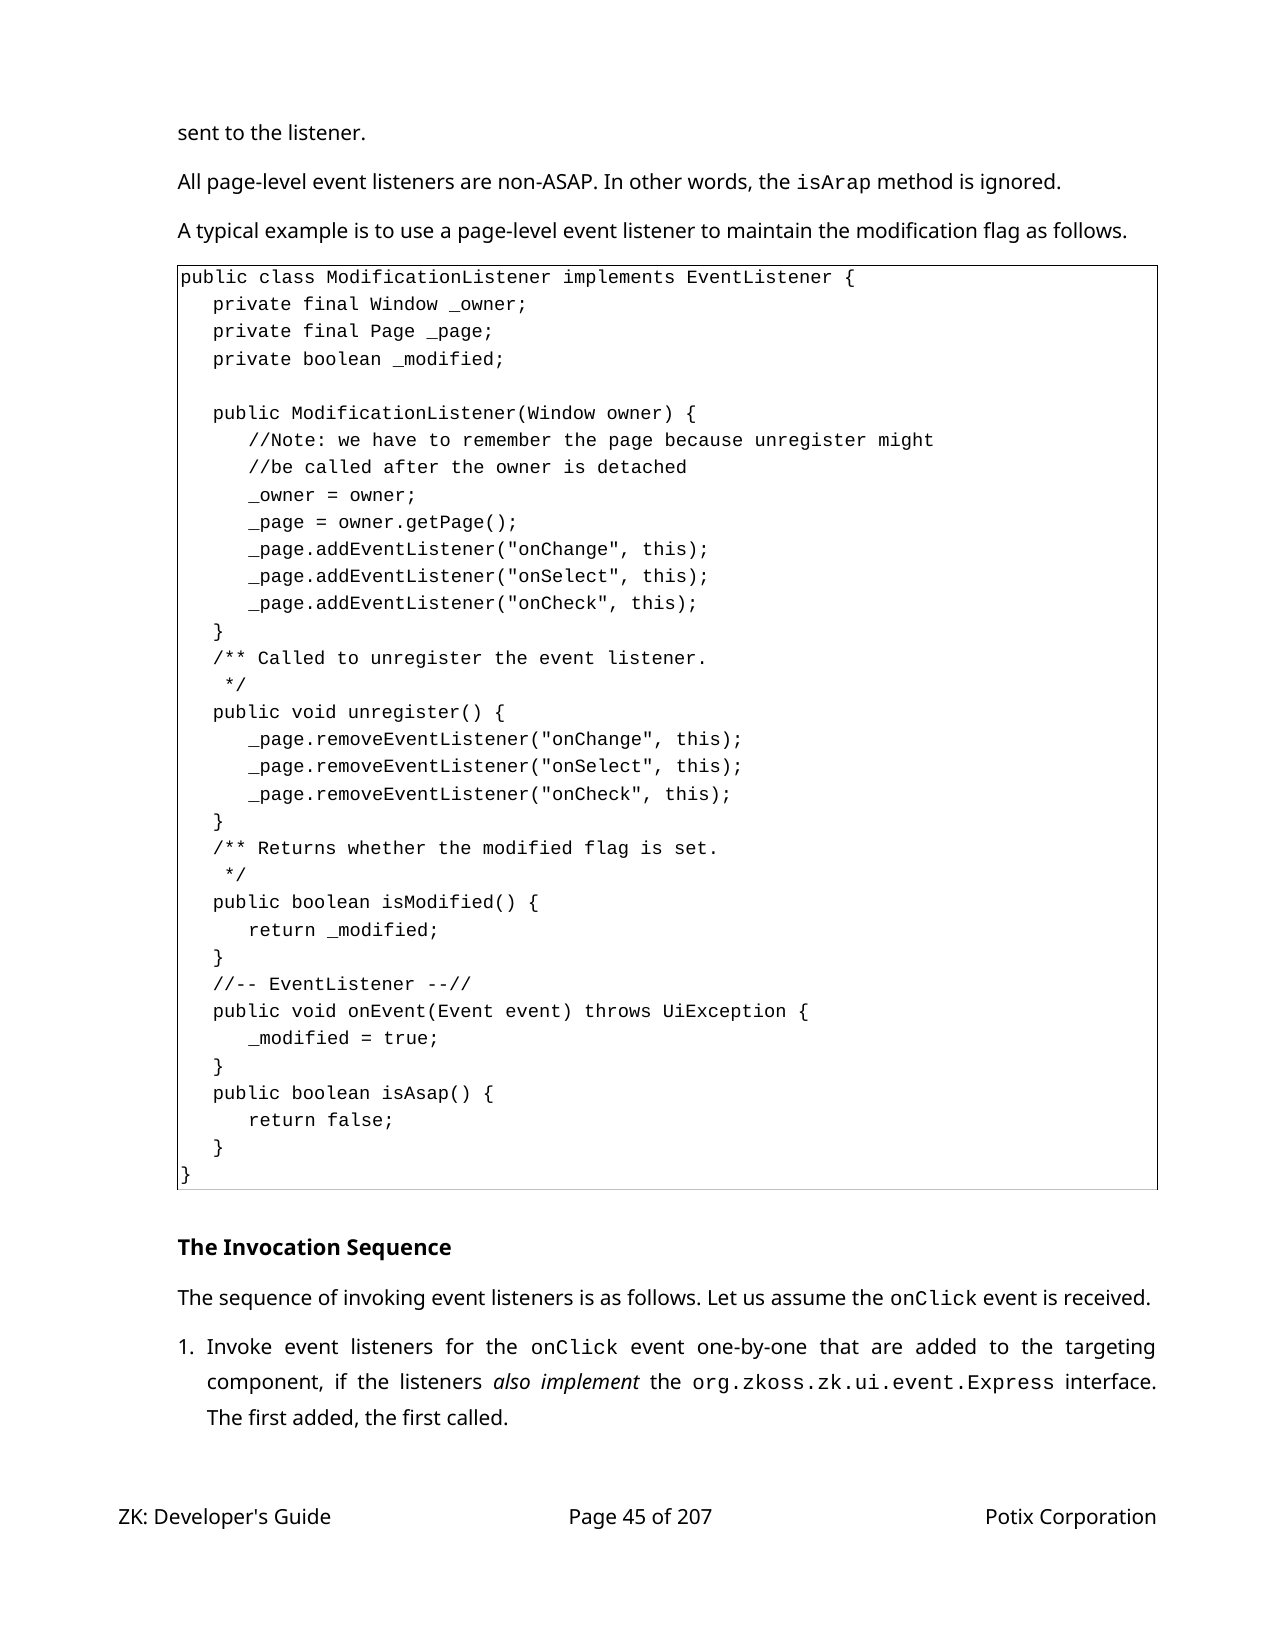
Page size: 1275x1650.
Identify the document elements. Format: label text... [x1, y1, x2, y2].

text //Note: we have to remember the page because unregister might [178, 428, 1157, 452]
text public void onEvent(Event event) throws UiException { [178, 999, 1157, 1023]
text sent to the listener. [177, 118, 1157, 146]
text _page.removeEventListener("onSelect", this); [178, 754, 1157, 779]
text A typical example is to use a page-level event listener to maintain the modification flag as follows. [177, 216, 1157, 244]
list Invoke event listeners for the onClick event one-by-one that are added to the targeting component, if the listeners also implement the org.zkoss.zk.ui.event.Express interface. The first added, the first called. [177, 1332, 1157, 1431]
text The sequence of invoking event listeners is as follows. Let us assume the onClick event is received. [177, 1283, 1157, 1311]
text _page.addEventListener("onChange", this); [178, 537, 1157, 561]
text All page-level event listeners are non-ASAP. In other words, the isArap method is ignored. [177, 167, 1157, 196]
text public void unregister() { [178, 700, 1157, 724]
text _page.removeEventListener("onCheck", this); [178, 782, 1157, 806]
text public boolean isModified() { [178, 890, 1157, 914]
text public boolean isAsap() { [178, 1081, 1157, 1105]
text _page.addEventListener("onSelect", this); [178, 564, 1157, 588]
text _modified = true; [178, 1026, 1157, 1051]
text _owner = owner; [178, 482, 1157, 507]
text //-- EventListener --// [178, 972, 1157, 996]
text } [178, 618, 1157, 643]
text _page.removeEventListener("onChange", this); [178, 727, 1157, 751]
text private final Window _owner; [178, 292, 1157, 316]
text } [178, 945, 1157, 969]
text public class ModificationListener implements EventListener { [178, 266, 1157, 289]
text } [178, 1135, 1157, 1159]
text _page.addEventListener("onCheck", this); [178, 591, 1157, 616]
text private boolean _modified; [178, 347, 1157, 371]
text public ModificationListener(Window owner) { [178, 401, 1157, 425]
subtitle The Invocation Sequence [177, 1232, 1157, 1262]
text private final Page _page; [178, 319, 1157, 344]
text } [178, 809, 1157, 833]
text */ [178, 673, 1157, 697]
text //be called after the owner is detached [178, 455, 1157, 479]
text } [178, 1162, 1157, 1189]
text /** Returns whether the modified flag is set. [178, 836, 1157, 860]
text _page = owner.getPage(); [178, 510, 1157, 534]
text return false; [178, 1108, 1157, 1132]
text /** Called to unregister the event listener. [178, 646, 1157, 670]
text return _modified; [178, 917, 1157, 942]
text } [178, 1053, 1157, 1078]
text */ [178, 863, 1157, 887]
